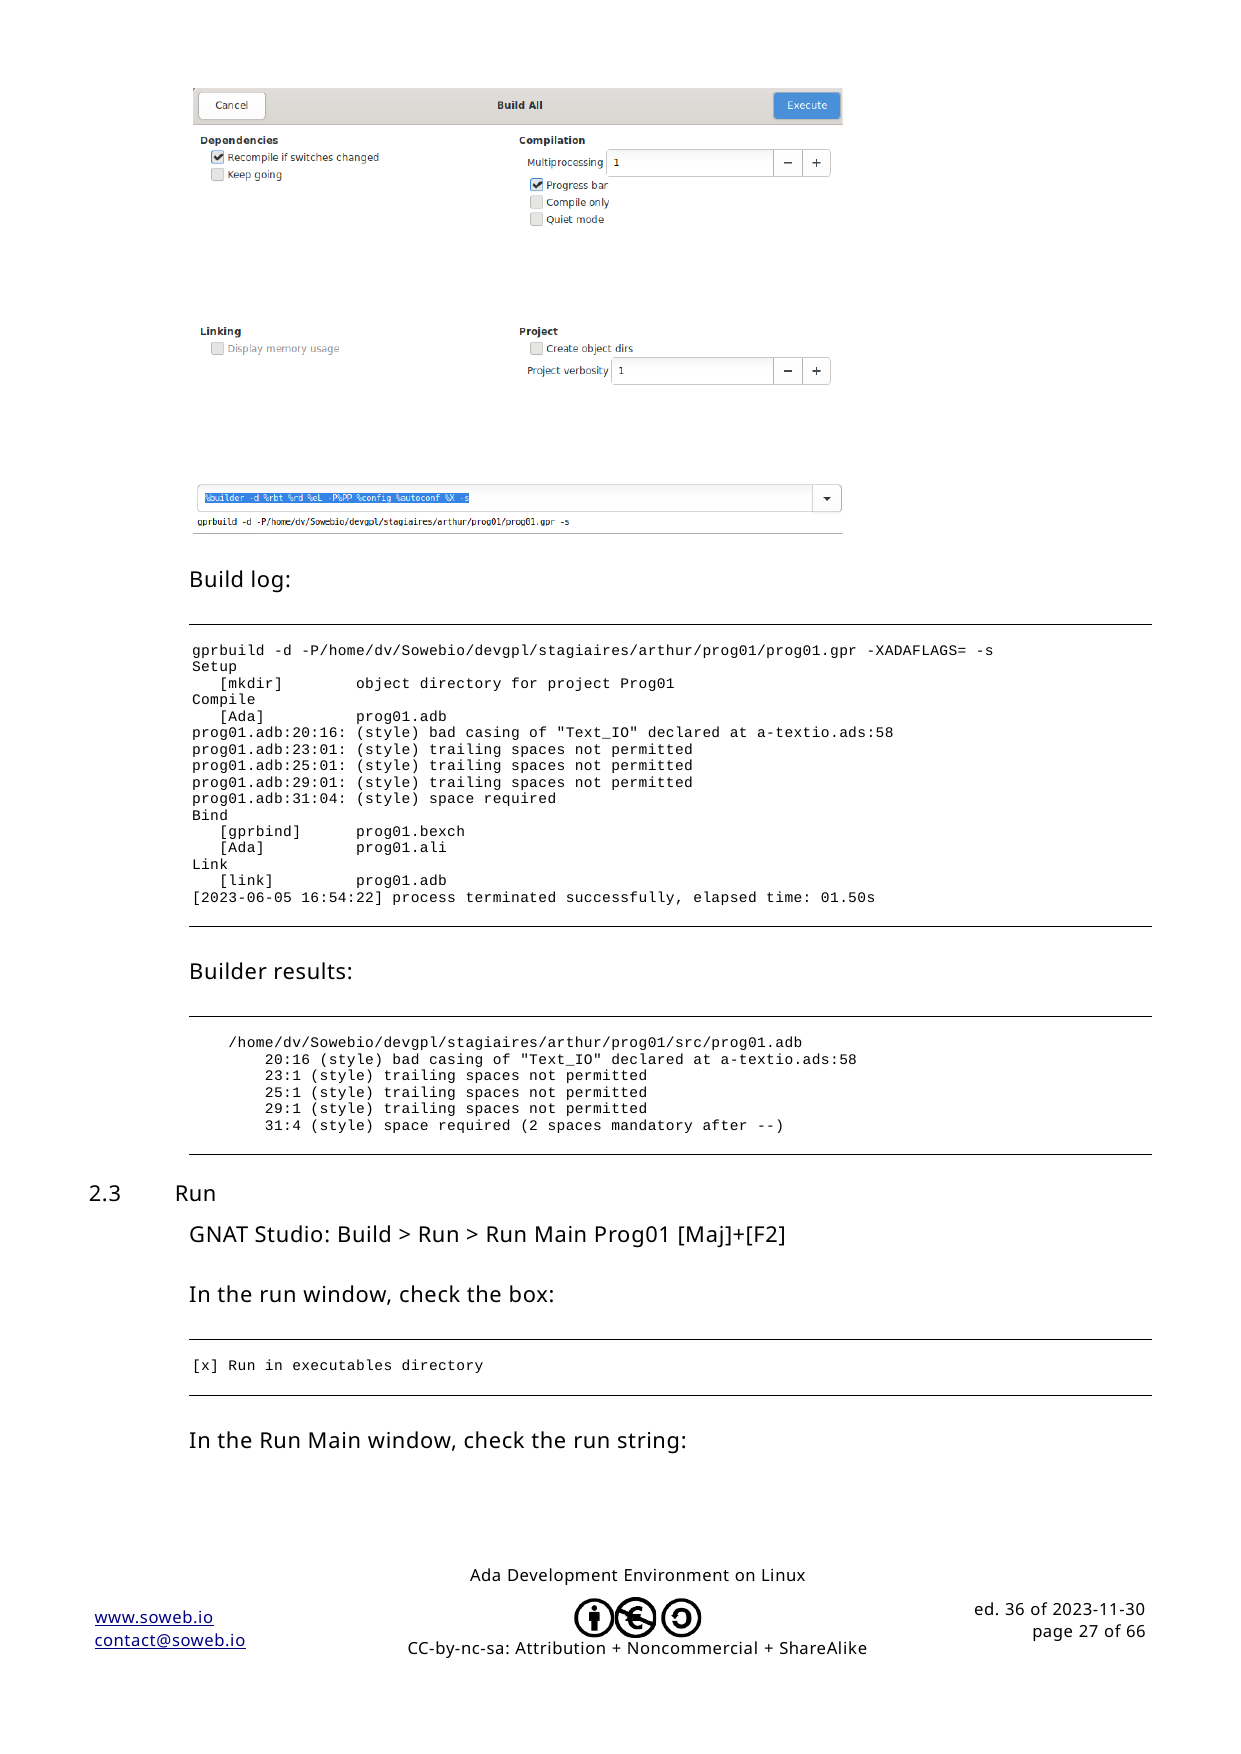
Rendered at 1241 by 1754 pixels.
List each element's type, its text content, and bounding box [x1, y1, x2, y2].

picture [660, 1597, 702, 1638]
list Link [189, 854, 1152, 871]
list prog01.adb:23:01: (style) trailing spaces not permitted [189, 739, 1152, 756]
list 23:1 (style) trailing spaces not permitted [189, 1066, 1152, 1082]
text Builder results: [189, 956, 1152, 986]
text In the Run Main window, check the run string: [189, 1425, 1152, 1455]
list [mkdir] object directory for project Prog01 [189, 673, 1152, 690]
list 29:1 (style) trailing spaces not permitted [189, 1098, 1152, 1115]
list 20:16 (style) bad casing of "Text_IO" declared at a-textio.ads:58 [189, 1049, 1152, 1066]
list prog01.adb:29:01: (style) trailing spaces not permitted [189, 772, 1152, 788]
list prog01.adb:25:01: (style) trailing spaces not permitted [189, 756, 1152, 772]
list [gprbind] prog01.bexch [189, 821, 1152, 838]
list [2023-06-05 16:54:22] process terminated successfully, elapsed time: 01.50s [189, 887, 1152, 926]
text Build log: [189, 564, 1152, 594]
list Compile [189, 690, 1152, 706]
picture [573, 1597, 657, 1638]
list [link] prog01.adb [189, 871, 1152, 887]
text GNAT Studio: Build > Run > Run Main Prog01 [Maj]+[F2] [189, 1219, 1152, 1249]
list Bind [189, 805, 1152, 821]
list /home/dv/Sowebio/devgpl/stagiaires/arthur/prog01/src/prog01.adb [189, 1017, 1152, 1049]
list 31:4 (style) space required (2 spaces mandatory after --) [189, 1115, 1152, 1154]
picture [193, 88, 843, 534]
list [Ada] prog01.adb [189, 706, 1152, 723]
list gprbuild -d -P/home/dv/Sowebio/devgpl/stagiaires/arthur/prog01/prog01.gpr -XADAFLAGS= -s [189, 625, 1152, 657]
subtitle Run [88, 1177, 1152, 1207]
list Setup [189, 657, 1152, 673]
list [x] Run in executables directory [189, 1340, 1152, 1395]
list 25:1 (style) trailing spaces not permitted [189, 1082, 1152, 1098]
text In the run window, check the box: [189, 1279, 1152, 1309]
list prog01.adb:31:04: (style) space required [189, 788, 1152, 805]
list [Ada] prog01.ali [189, 838, 1152, 854]
list prog01.adb:20:16: (style) bad casing of "Text_IO" declared at a-textio.ads:58 [189, 723, 1152, 739]
